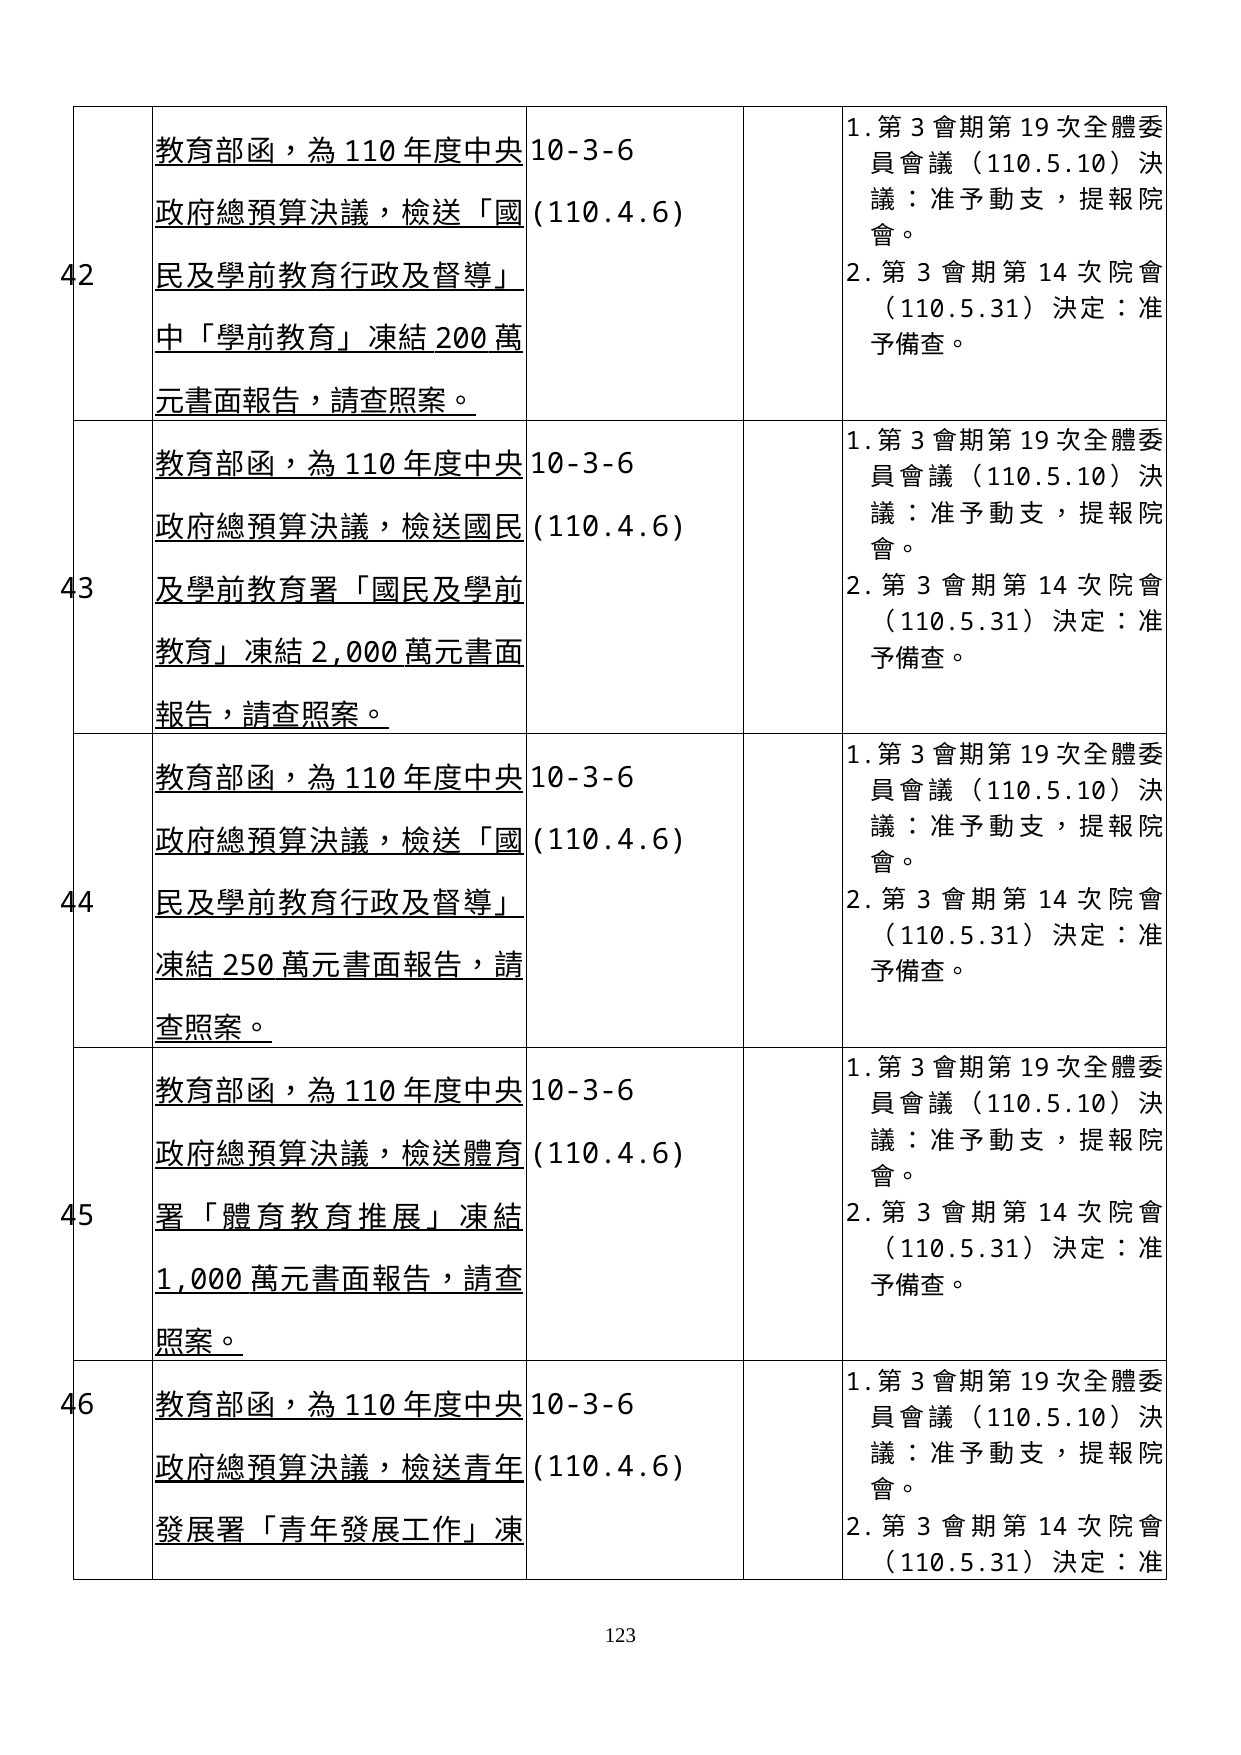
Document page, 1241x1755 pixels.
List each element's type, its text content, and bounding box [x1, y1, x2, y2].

table_cell [744, 1361, 842, 1579]
table_cell 10-3-6 (110.4.6) [527, 1048, 743, 1360]
table_cell [74, 734, 152, 1047]
table_cell [74, 107, 152, 419]
table_cell [744, 107, 842, 419]
table_cell [74, 421, 152, 733]
table_cell 1.第3會期第19次全體委員會議（110.5.10）決議：准予動支，提報院會。 2.第3會期第14次院會（110.5.31）決定：准予備查。 [843, 734, 1166, 1047]
table_cell [744, 1048, 842, 1360]
table_cell 教育部函，為110年度中央政府總預算決議，檢送體育署「體育教育推展」凍結1,000萬元書面報告，請查照案。 [153, 1048, 526, 1360]
table_cell 教育部函，為110年度中央政府總預算決議，檢送青年發展署「青年發展工作」凍 [153, 1361, 526, 1579]
table_cell 1.第3會期第19次全體委員會議（110.5.10）決議：准予動支，提報院會。 2.第3會期第14次院會（110.5.31）決定：准予備查。 [843, 1048, 1166, 1360]
table_cell 1.第3會期第19次全體委員會議（110.5.10）決議：准予動支，提報院會。 2.第3會期第14次院會（110.5.31）決定：准 [843, 1361, 1166, 1579]
table_cell 1.第3會期第19次全體委員會議（110.5.10）決議：准予動支，提報院會。 2.第3會期第14次院會（110.5.31）決定：准予備查。 [843, 421, 1166, 733]
table_cell 教育部函，為110年度中央政府總預算決議，檢送「國民及學前教育行政及督導」中「學前教育」凍結200萬元書面報告，請查照案。 [153, 107, 526, 419]
table_cell 教育部函，為110年度中央政府總預算決議，檢送「國民及學前教育行政及督導」凍結250萬元書面報告，請查照案。 [153, 734, 526, 1047]
table_cell 1.第3會期第19次全體委員會議（110.5.10）決議：准予動支，提報院會。 2.第3會期第14次院會（110.5.31）決定：准予備查。 [843, 107, 1166, 419]
table_cell 10-3-6 (110.4.6) [527, 421, 743, 733]
table_cell 10-3-6 (110.4.6) [527, 734, 743, 1047]
table_cell [744, 421, 842, 733]
table_cell [74, 1048, 152, 1360]
table_cell 教育部函，為110年度中央政府總預算決議，檢送國民及學前教育署「國民及學前教育」凍結2,000萬元書面報告，請查照案。 [153, 421, 526, 733]
table_cell [744, 734, 842, 1047]
table_cell 10-3-6 (110.4.6) [527, 1361, 743, 1579]
table_cell 10-3-6 (110.4.6) [527, 107, 743, 419]
table_cell [74, 1361, 152, 1579]
